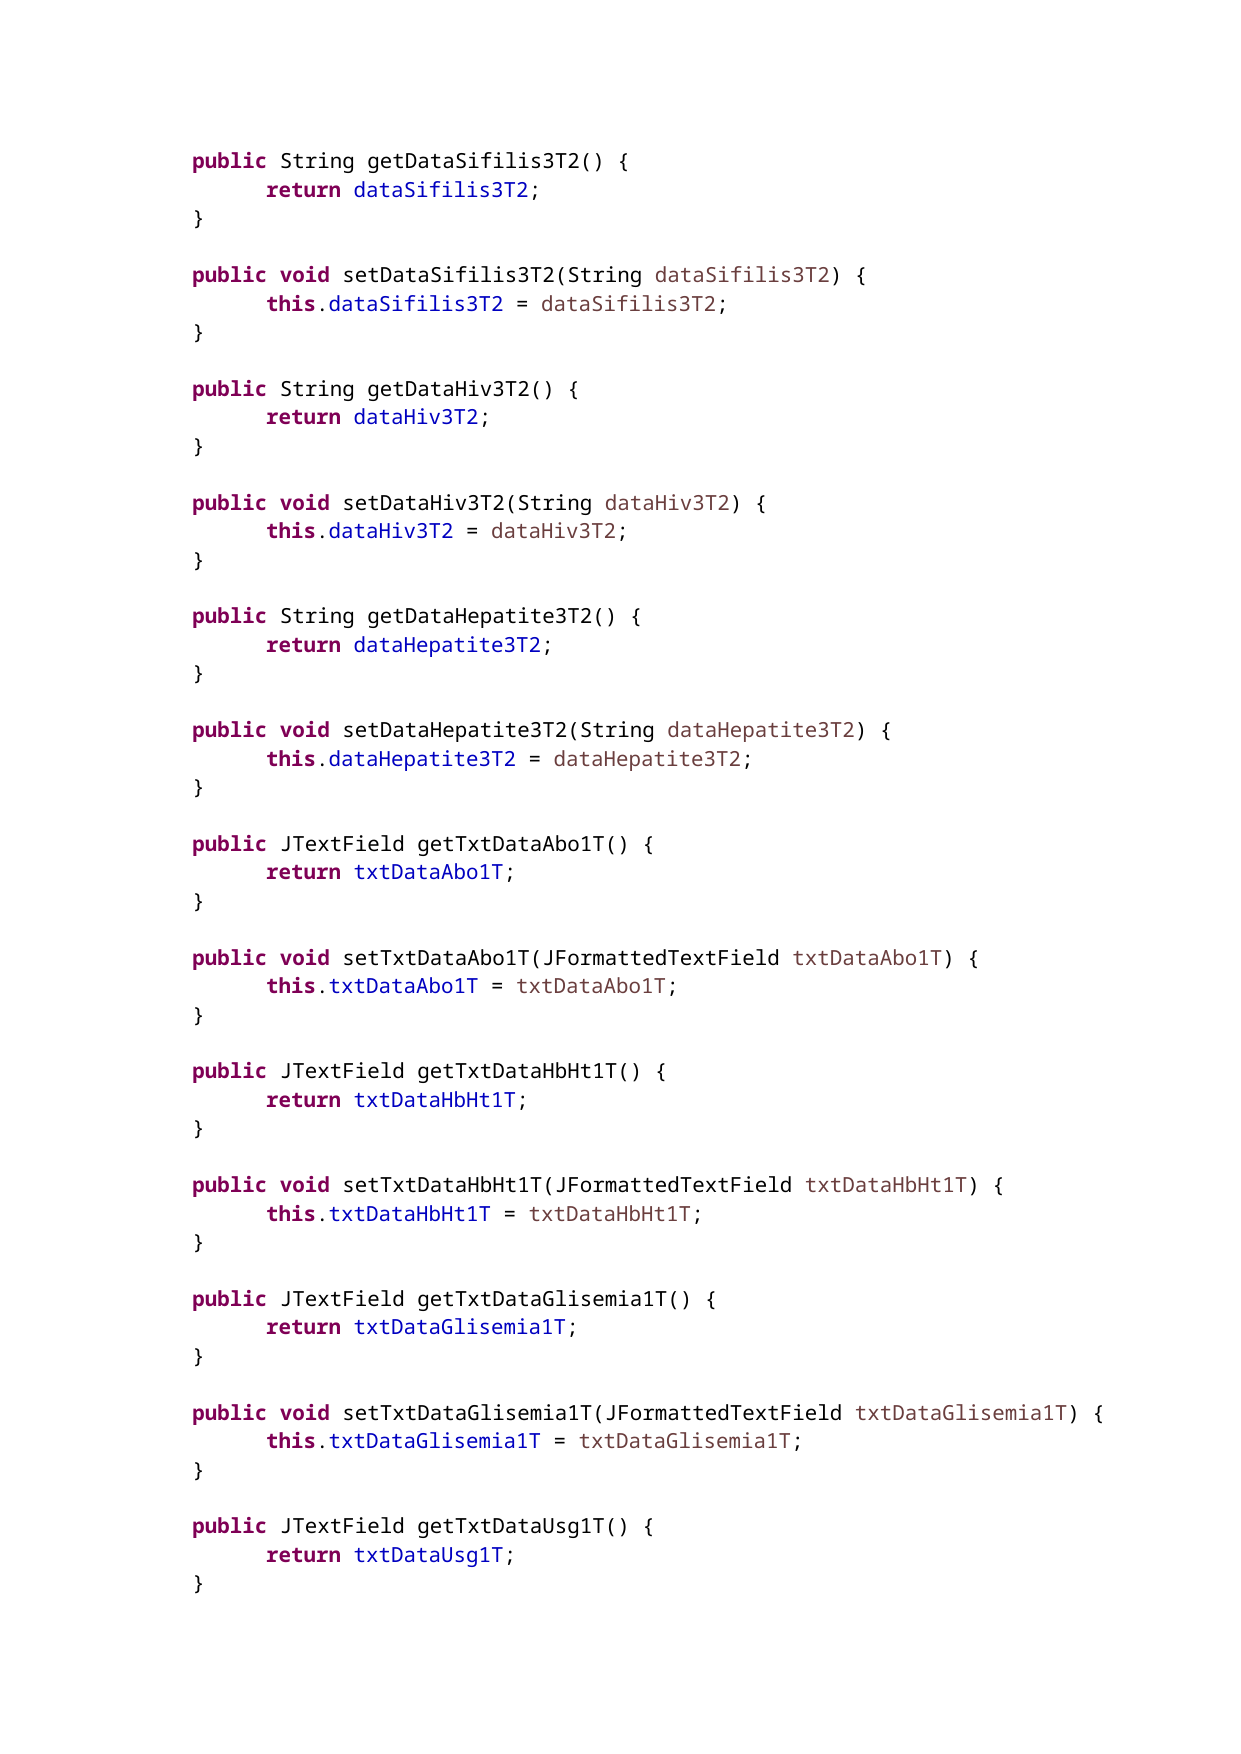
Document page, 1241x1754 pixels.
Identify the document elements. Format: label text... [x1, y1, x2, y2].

text public void setTxtDataGlisemia1T(JFormattedTextField txtDataGlisemia1T) { [118, 1398, 1122, 1426]
text } [118, 317, 1122, 346]
text return txtDataUsg1T; [118, 1540, 1122, 1568]
text } [118, 886, 1122, 914]
text public JTextField getTxtDataUsg1T() { [118, 1512, 1122, 1540]
text this.dataHepatite3T2 = dataHepatite3T2; [118, 744, 1122, 772]
text this.txtDataAbo1T = txtDataAbo1T; [118, 971, 1122, 1000]
text } [118, 1568, 1122, 1597]
text return txtDataAbo1T; [118, 857, 1122, 886]
text } [118, 203, 1122, 232]
text public String getDataHiv3T2() { [118, 374, 1122, 402]
text this.txtDataGlisemia1T = txtDataGlisemia1T; [118, 1426, 1122, 1455]
text public String getDataHepatite3T2() { [118, 602, 1122, 630]
text } [118, 545, 1122, 573]
text } [118, 1113, 1122, 1142]
text public String getDataSifilis3T2() { [118, 147, 1122, 175]
text this.dataHiv3T2 = dataHiv3T2; [118, 516, 1122, 545]
text } [118, 1341, 1122, 1369]
text } [118, 1455, 1122, 1483]
text public void setDataHepatite3T2(String dataHepatite3T2) { [118, 715, 1122, 744]
text public void setDataHiv3T2(String dataHiv3T2) { [118, 488, 1122, 516]
text return dataHepatite3T2; [118, 630, 1122, 658]
text this.txtDataHbHt1T = txtDataHbHt1T; [118, 1199, 1122, 1227]
text } [118, 431, 1122, 459]
text public void setDataSifilis3T2(String dataSifilis3T2) { [118, 260, 1122, 289]
text } [118, 1227, 1122, 1256]
text } [118, 772, 1122, 801]
text return txtDataHbHt1T; [118, 1085, 1122, 1113]
text return txtDataGlisemia1T; [118, 1312, 1122, 1341]
text } [118, 1000, 1122, 1028]
text public JTextField getTxtDataHbHt1T() { [118, 1057, 1122, 1085]
text this.dataSifilis3T2 = dataSifilis3T2; [118, 289, 1122, 317]
text public void setTxtDataHbHt1T(JFormattedTextField txtDataHbHt1T) { [118, 1170, 1122, 1199]
text public JTextField getTxtDataAbo1T() { [118, 829, 1122, 857]
text return dataHiv3T2; [118, 402, 1122, 431]
text public void setTxtDataAbo1T(JFormattedTextField txtDataAbo1T) { [118, 943, 1122, 971]
text } [118, 658, 1122, 687]
text return dataSifilis3T2; [118, 175, 1122, 203]
text public JTextField getTxtDataGlisemia1T() { [118, 1284, 1122, 1312]
